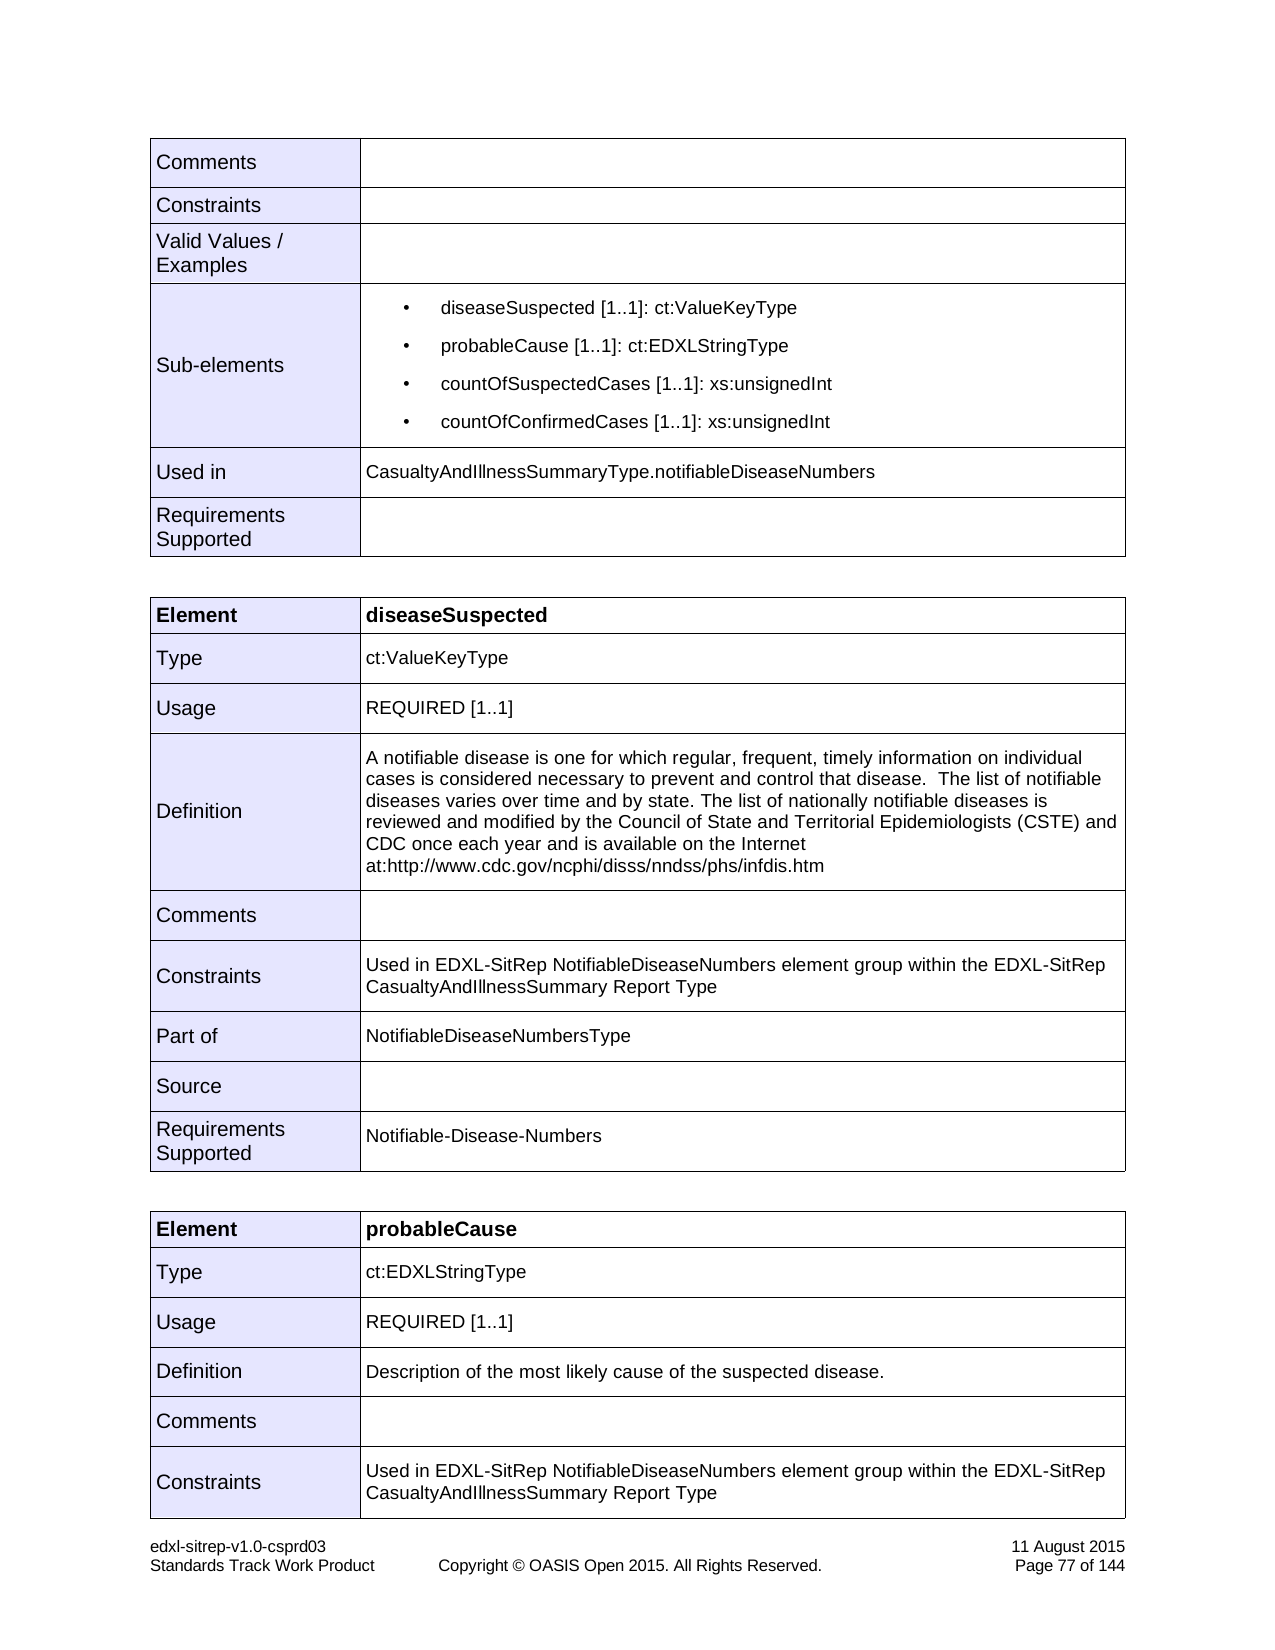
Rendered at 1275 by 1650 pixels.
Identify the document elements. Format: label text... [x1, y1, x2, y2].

table_cell Comments [151, 891, 360, 940]
table_cell [361, 224, 1125, 282]
table_cell A notifiable disease is one for which regular, frequent, timely information on individual cases is considered necessary to prevent and control that disease. The list of notifiable diseases varies over time and by state. The list of nationally notifiable diseases is reviewed and modified by the Council of State and Territorial Epidemiologists (CSTE) and CDC once each year and is available on the Internet at:http://www.cdc.gov/ncphi/disss/nndss/phs/infdis.htm [361, 734, 1125, 890]
table_cell Used in EDXL-SitRep NotifiableDiseaseNumbers element group within the EDXL-SitRep CasualtyAndIllnessSummary Report Type [361, 941, 1125, 1011]
table_cell [361, 139, 1125, 187]
table_cell Constraints [151, 188, 360, 223]
table_cell CasualtyAndIllnessSummaryType.notifiableDiseaseNumbers [361, 448, 1125, 497]
table_cell Usage [151, 684, 360, 732]
table_cell [361, 1062, 1125, 1111]
table_cell Constraints [151, 941, 360, 1011]
table_cell [361, 1397, 1125, 1446]
table_cell [361, 498, 1125, 556]
table_cell ct:ValueKeyType [361, 634, 1125, 683]
table_cell Description of the most likely cause of the suspected disease. [361, 1348, 1125, 1396]
table_cell REQUIRED [1..1] [361, 684, 1125, 732]
table_cell Type [151, 1248, 360, 1297]
table_cell Type [151, 634, 360, 683]
table_header probableCause [361, 1212, 1125, 1247]
table_cell Sub-elements [151, 284, 360, 447]
table_cell Notifiable-Disease-Numbers [361, 1112, 1125, 1171]
table_cell [361, 188, 1125, 223]
table_header Element [151, 1212, 360, 1247]
table_cell [361, 891, 1125, 940]
table_cell ct:EDXLStringType [361, 1248, 1125, 1297]
table_cell Comments [151, 1397, 360, 1446]
table_cell Used in [151, 448, 360, 497]
table_cell Source [151, 1062, 360, 1111]
table_cell Used in EDXL-SitRep NotifiableDiseaseNumbers element group within the EDXL-SitRep CasualtyAndIllnessSummary Report Type [361, 1447, 1125, 1517]
table_header diseaseSuspected [361, 598, 1125, 633]
table_cell Comments [151, 139, 360, 187]
table_cell Valid Values / Examples [151, 224, 360, 282]
table_cell Usage [151, 1298, 360, 1347]
table_cell diseaseSuspected [1..1]: ct:ValueKeyType probableCause [1..1]: ct:EDXLStringType countOfSuspectedCases [1..1]: xs:unsignedInt countOfConfirmedCases [1..1]: xs:unsignedInt [361, 284, 1125, 447]
table_cell Constraints [151, 1447, 360, 1517]
table_cell Definition [151, 734, 360, 890]
table_cell Definition [151, 1348, 360, 1396]
table_header Element [151, 598, 360, 633]
table_cell Requirements Supported [151, 498, 360, 556]
table_cell REQUIRED [1..1] [361, 1298, 1125, 1347]
table_cell NotifiableDiseaseNumbersType [361, 1012, 1125, 1061]
table_cell Part of [151, 1012, 360, 1061]
table_cell Requirements Supported [151, 1112, 360, 1171]
